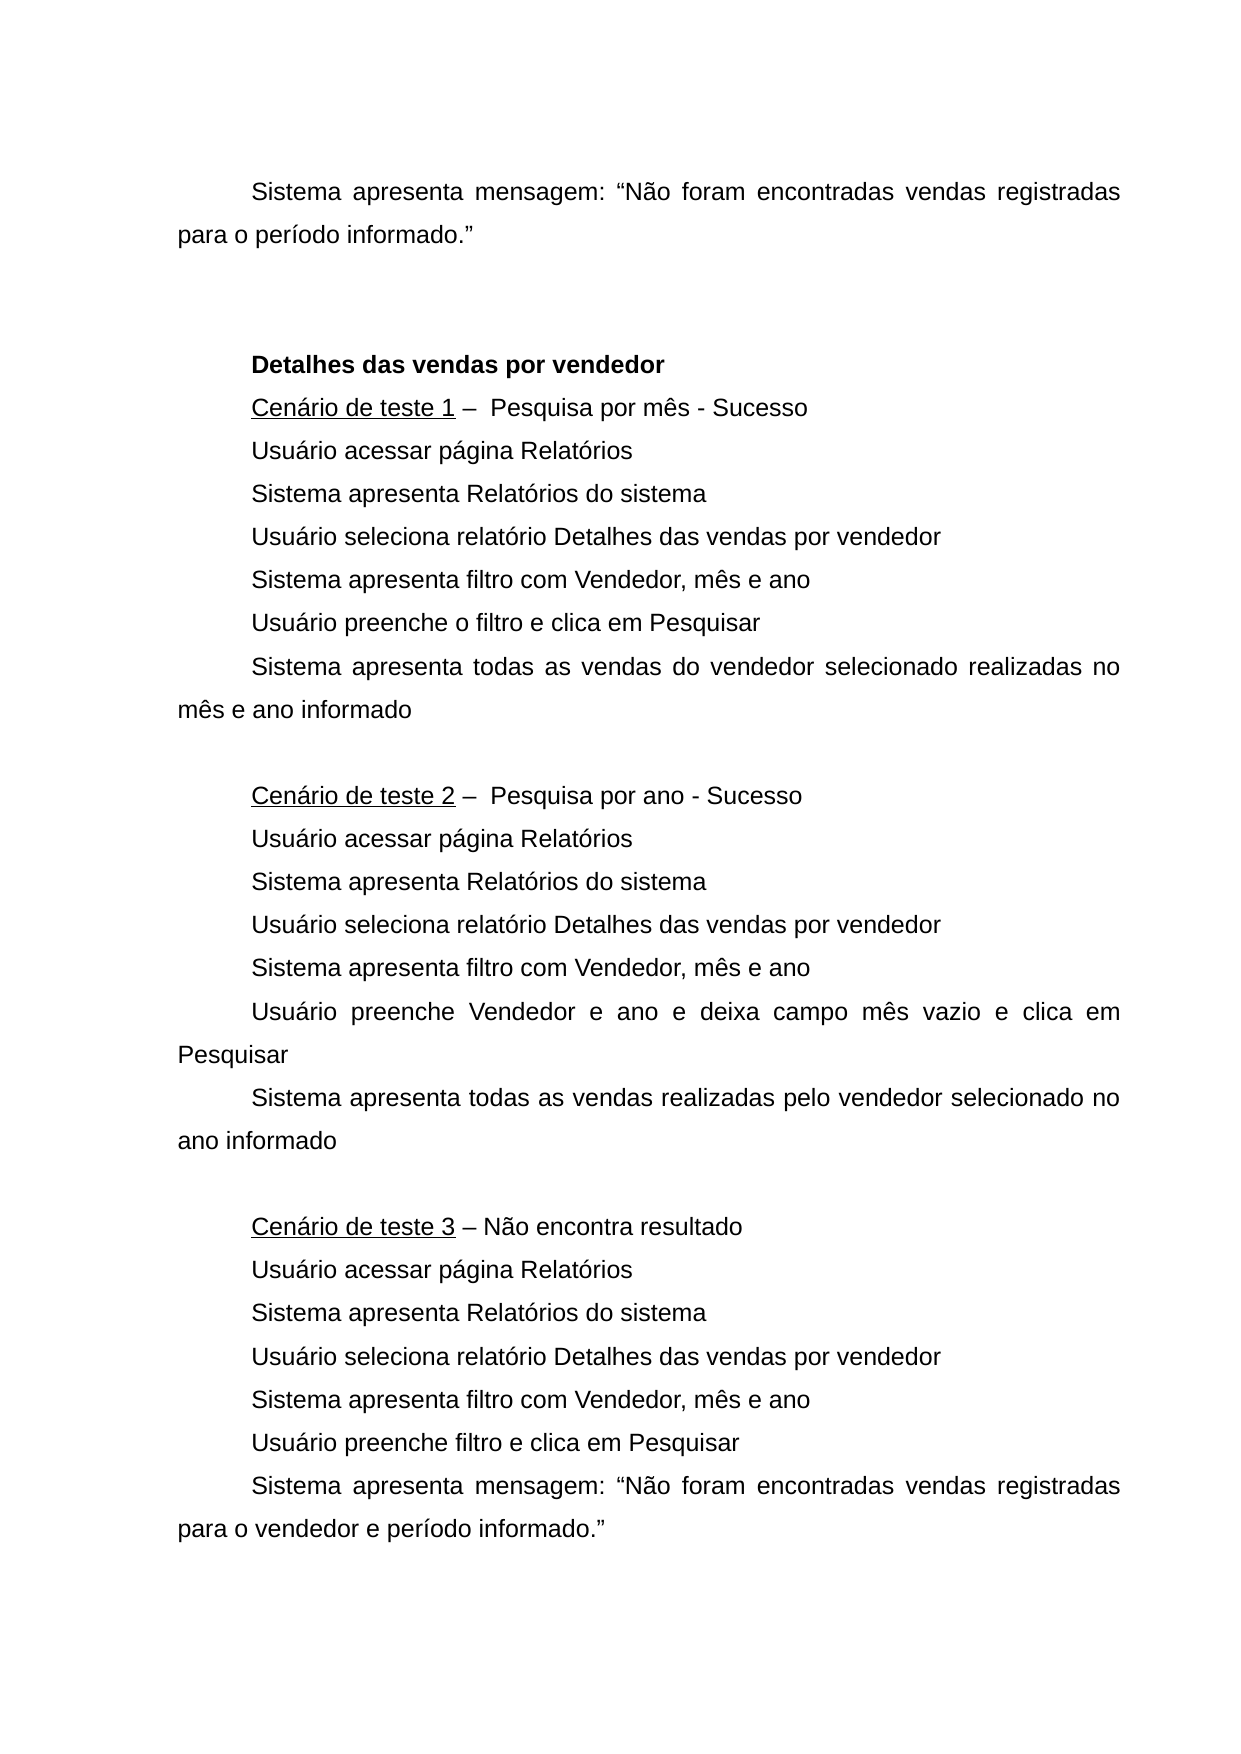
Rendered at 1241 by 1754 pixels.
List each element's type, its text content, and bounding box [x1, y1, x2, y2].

text Usuário preenche o filtro e clica em Pesquisar [177, 608, 1122, 637]
text Sistema apresenta filtro com Vendedor, mês e ano [177, 1385, 1122, 1413]
text Cenário de teste 2 – Pesquisa por ano - Sucesso [177, 781, 1122, 810]
text Cenário de teste 1 – Pesquisa por mês - Sucesso [177, 393, 1122, 422]
text Usuário acessar página Relatórios [177, 436, 1122, 465]
text Sistema apresenta filtro com Vendedor, mês e ano [177, 953, 1122, 982]
text Sistema apresenta todas as vendas do vendedor selecionado realizadas no mês e ano informado [177, 652, 1122, 723]
text Sistema apresenta Relatórios do sistema [177, 1298, 1122, 1327]
text Usuário preenche filtro e clica em Pesquisar [177, 1428, 1122, 1457]
text Usuário seleciona relatório Detalhes das vendas por vendedor [177, 1342, 1122, 1370]
text Usuário acessar página Relatórios [177, 824, 1122, 853]
text Usuário acessar página Relatórios [177, 1255, 1122, 1284]
text Usuário preenche Vendedor e ano e deixa campo mês vazio e clica em Pesquisar [177, 997, 1122, 1068]
text Sistema apresenta Relatórios do sistema [177, 867, 1122, 896]
text Sistema apresenta mensagem: “Não foram encontradas vendas registradas para o vendedor e período informado.” [177, 1471, 1122, 1543]
text Sistema apresenta todas as vendas realizadas pelo vendedor selecionado no ano informado [177, 1083, 1122, 1155]
text Detalhes das vendas por vendedor [177, 350, 1122, 378]
text Usuário seleciona relatório Detalhes das vendas por vendedor [177, 522, 1122, 551]
text Cenário de teste 3 – Não encontra resultado [177, 1212, 1122, 1241]
text Sistema apresenta filtro com Vendedor, mês e ano [177, 565, 1122, 594]
text Sistema apresenta mensagem: “Não foram encontradas vendas registradas para o período informado.” [177, 177, 1122, 249]
text Usuário seleciona relatório Detalhes das vendas por vendedor [177, 910, 1122, 939]
text Sistema apresenta Relatórios do sistema [177, 479, 1122, 508]
